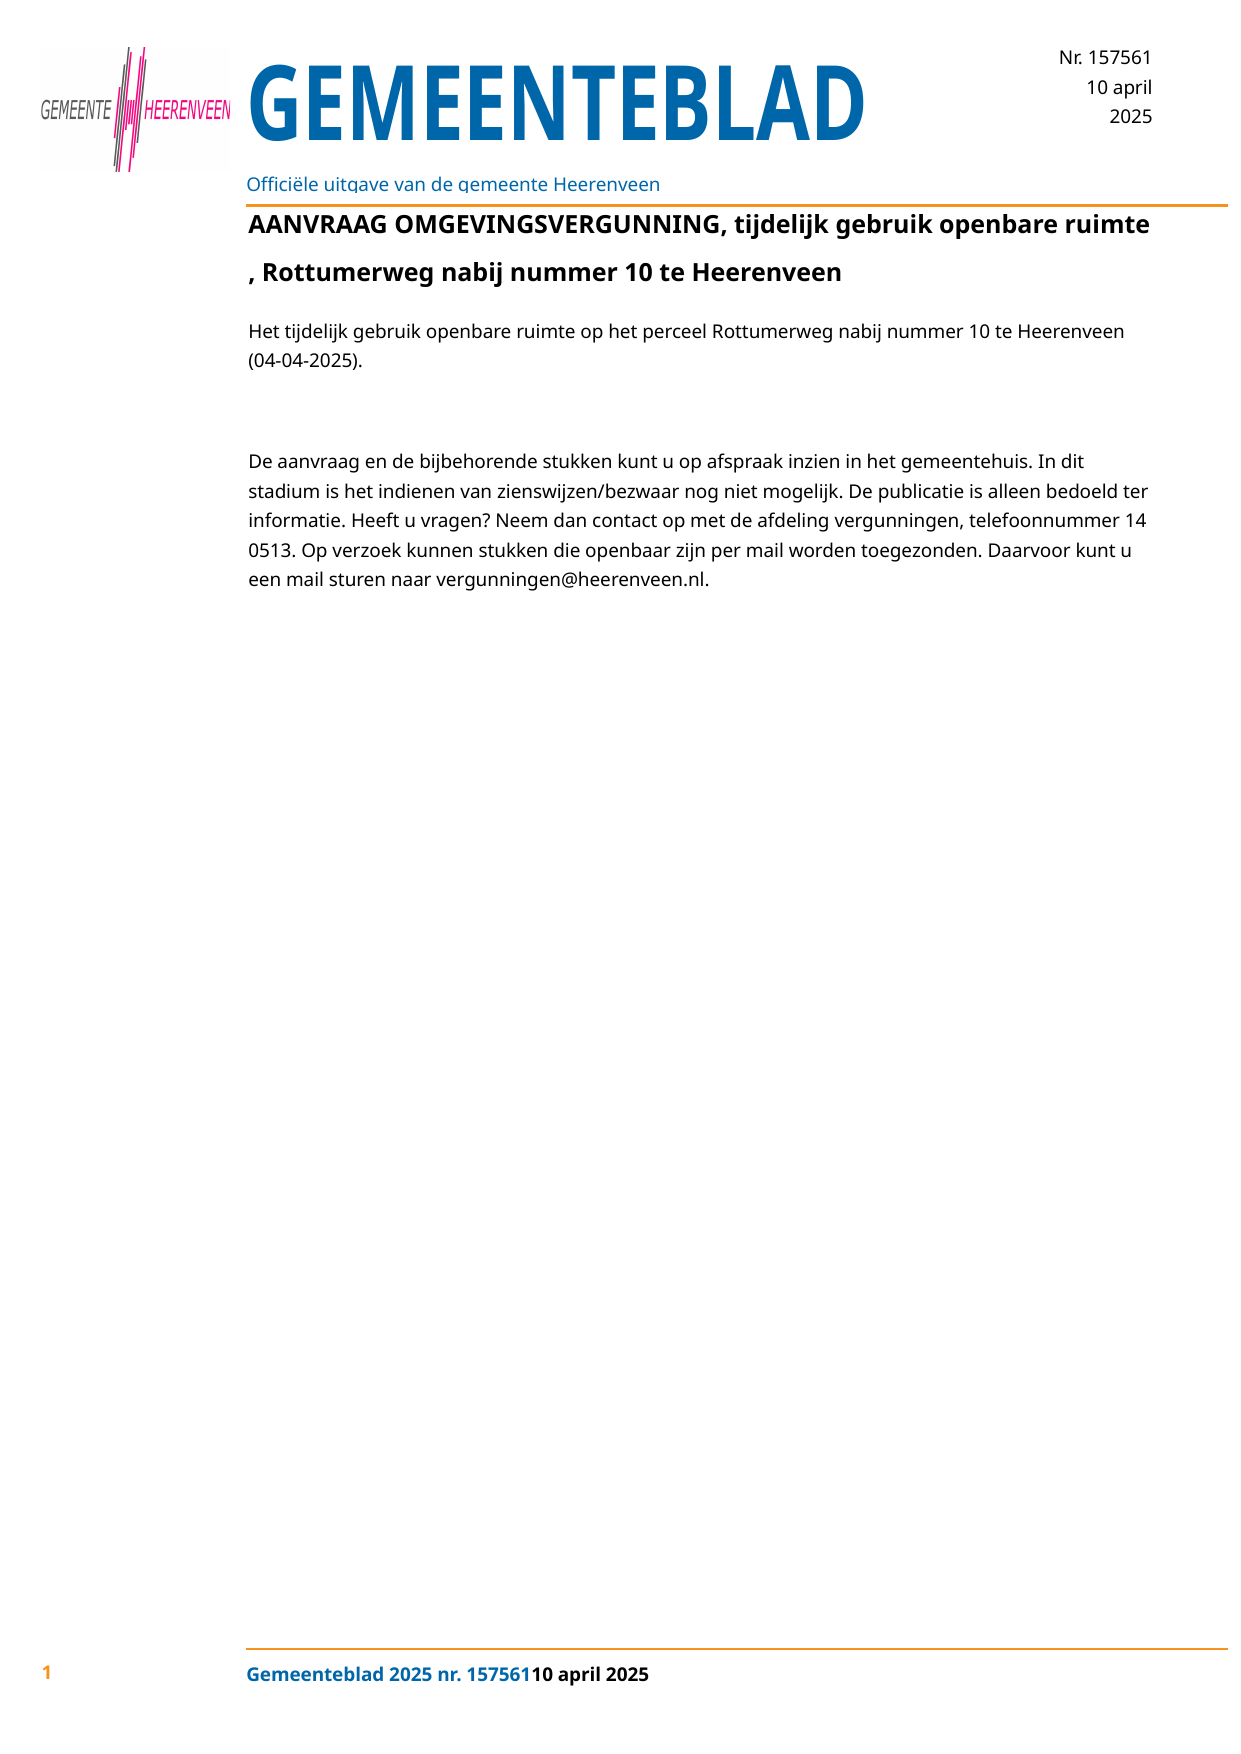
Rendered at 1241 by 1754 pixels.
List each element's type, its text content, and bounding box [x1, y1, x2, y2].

picture [41, 47, 231, 172]
text AANVRAAG OMGEVINGSVERGUNNING, tijdelijk gebruik openbare ruimte , Rottumerweg nabij nummer 10 te Heerenveen [248, 207, 1152, 288]
text Het tijdelijk gebruik openbare ruimte op het perceel Rottumerweg nabij nummer 10 te Heerenveen (04-04-2025). [248, 318, 1152, 373]
text De aanvraag en de bijbehorende stukken kunt u op afspraak inzien in het gemeentehuis. In dit stadium is het indienen van zienswijzen/bezwaar nog niet mogelijk. De publicatie is alleen bedoeld ter informatie. Heeft u vragen? Neem dan contact op met de afdeling vergunningen, telefoonnummer 14 0513. Op verzoek kunnen stukken die openbaar zijn per mail worden toegezonden. Daarvoor kunt u een mail sturen naar vergunningen@heerenveen.nl. [248, 448, 1152, 592]
